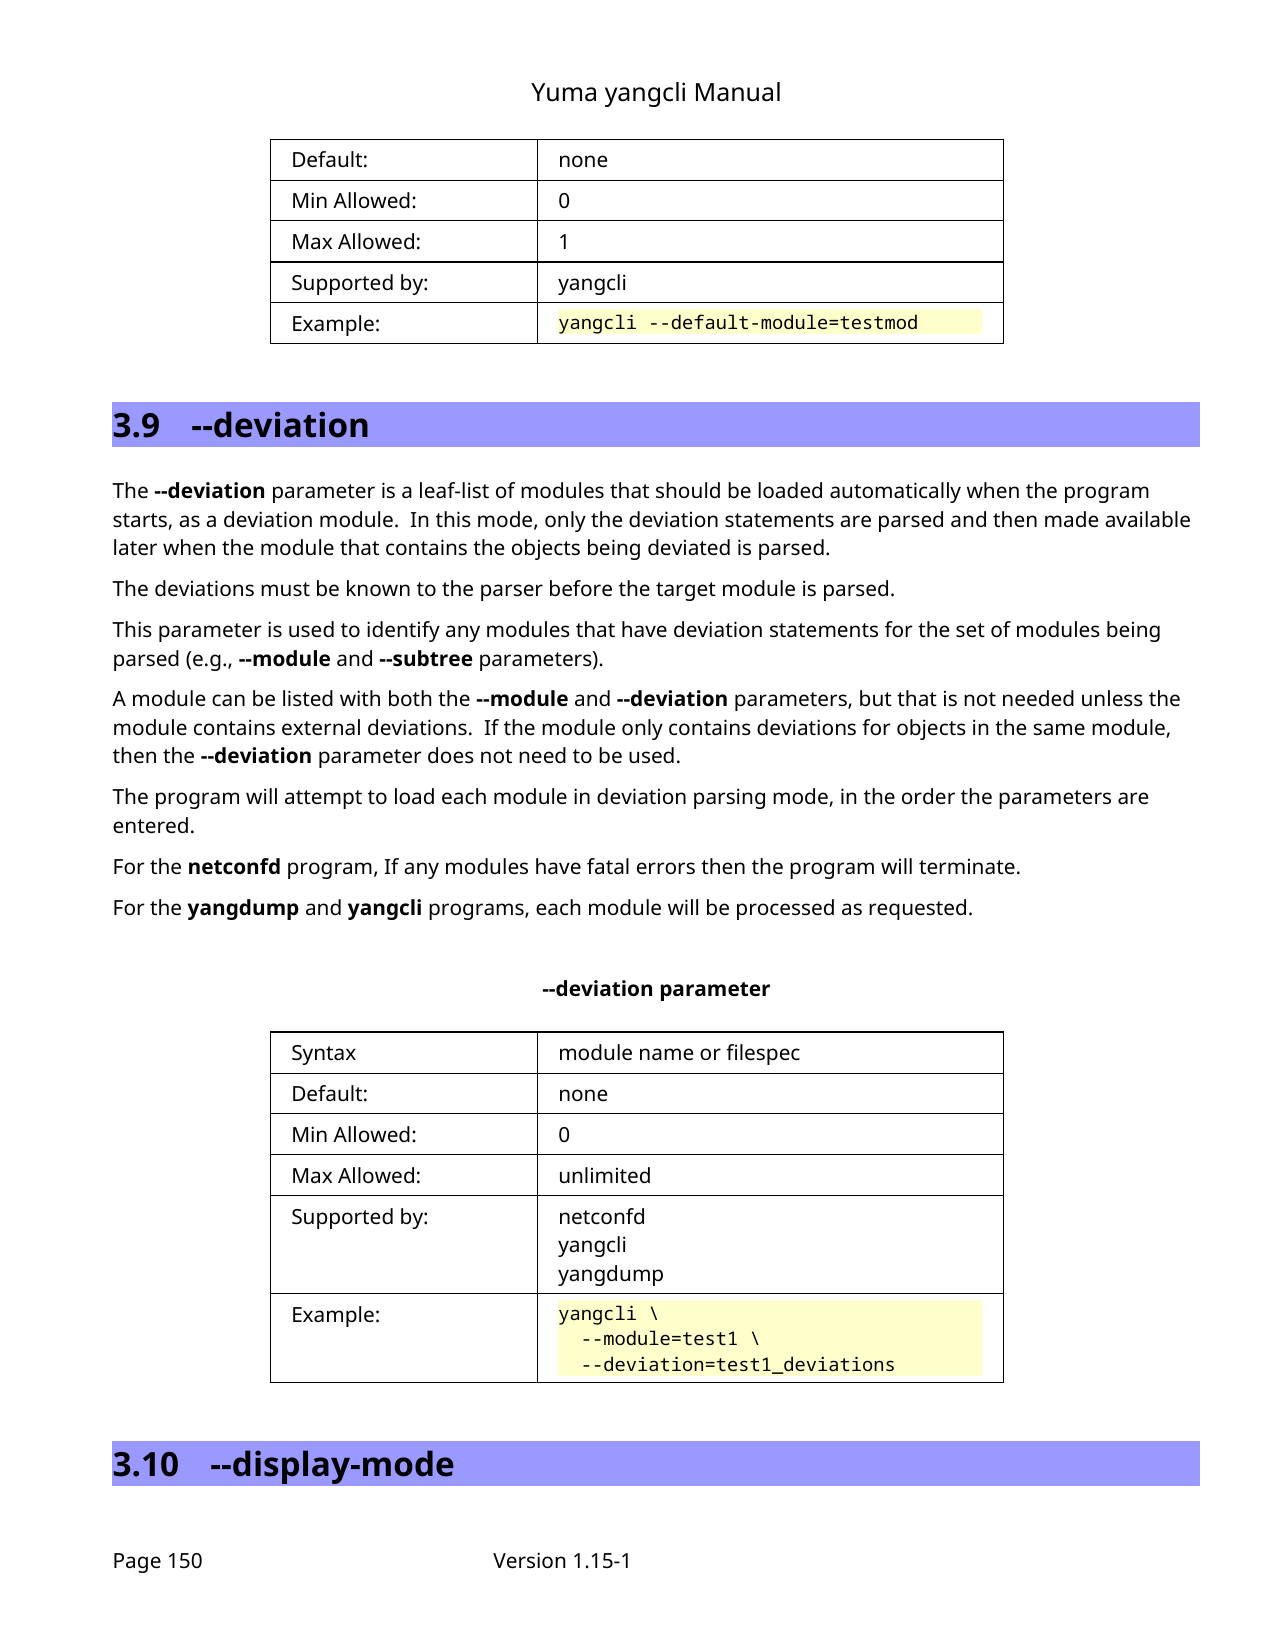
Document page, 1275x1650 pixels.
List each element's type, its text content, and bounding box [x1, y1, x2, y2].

table_cell Example: [271, 1294, 537, 1382]
table_cell none [538, 1074, 1003, 1113]
table_cell Max Allowed: [271, 221, 537, 261]
table_cell 0 [538, 1114, 1003, 1154]
table_cell 0 [538, 181, 1003, 220]
text The --deviation parameter is a leaf-list of modules that should be loaded automatically when the program starts, as a deviation module. In this mode, only the deviation statements are parsed and then made available later when the module that contains the objects being deviated is parsed. [112, 476, 1200, 562]
table_cell Default: [271, 140, 537, 179]
text For the netconfd program, If any modules have fatal errors then the program will terminate. [112, 852, 1200, 880]
table_cell yangcli \ --module=test1 \ --deviation=test1_deviations [538, 1294, 1003, 1382]
text For the yangdump and yangcli programs, each module will be processed as requested. [112, 893, 1200, 921]
table_cell 1 [538, 221, 1003, 261]
table_cell Example: [271, 303, 537, 343]
table_cell Max Allowed: [271, 1155, 537, 1195]
subtitle --deviation parameter [127, 974, 1185, 1003]
subtitle --deviation [112, 402, 1200, 447]
subtitle --display-mode [112, 1441, 1200, 1486]
table_header Syntax [271, 1033, 537, 1072]
table_cell Default: [271, 1074, 537, 1113]
text The deviations must be known to the parser before the target module is parsed. [112, 574, 1200, 603]
text A module can be listed with both the --module and --deviation parameters, but that is not needed unless the module contains external deviations. If the module only contains deviations for objects in the same module, then the --deviation parameter does not need to be used. [112, 684, 1200, 770]
text The program will attempt to load each module in deviation parsing mode, in the order the parameters are entered. [112, 782, 1200, 839]
table_cell yangcli [538, 263, 1003, 302]
text This parameter is used to identify any modules that have deviation statements for the set of modules being parsed (e.g., --module and --subtree parameters). [112, 615, 1200, 672]
table_cell yangcli --default-module=testmod [538, 303, 1003, 343]
table_cell Min Allowed: [271, 181, 537, 220]
table_cell netconfd yangcli yangdump [538, 1196, 1003, 1293]
table_cell Supported by: [271, 263, 537, 302]
table_cell Supported by: [271, 1196, 537, 1293]
table_cell none [538, 140, 1003, 179]
table_cell Min Allowed: [271, 1114, 537, 1154]
table_cell unlimited [538, 1155, 1003, 1195]
table_header module name or filespec [538, 1033, 1003, 1072]
